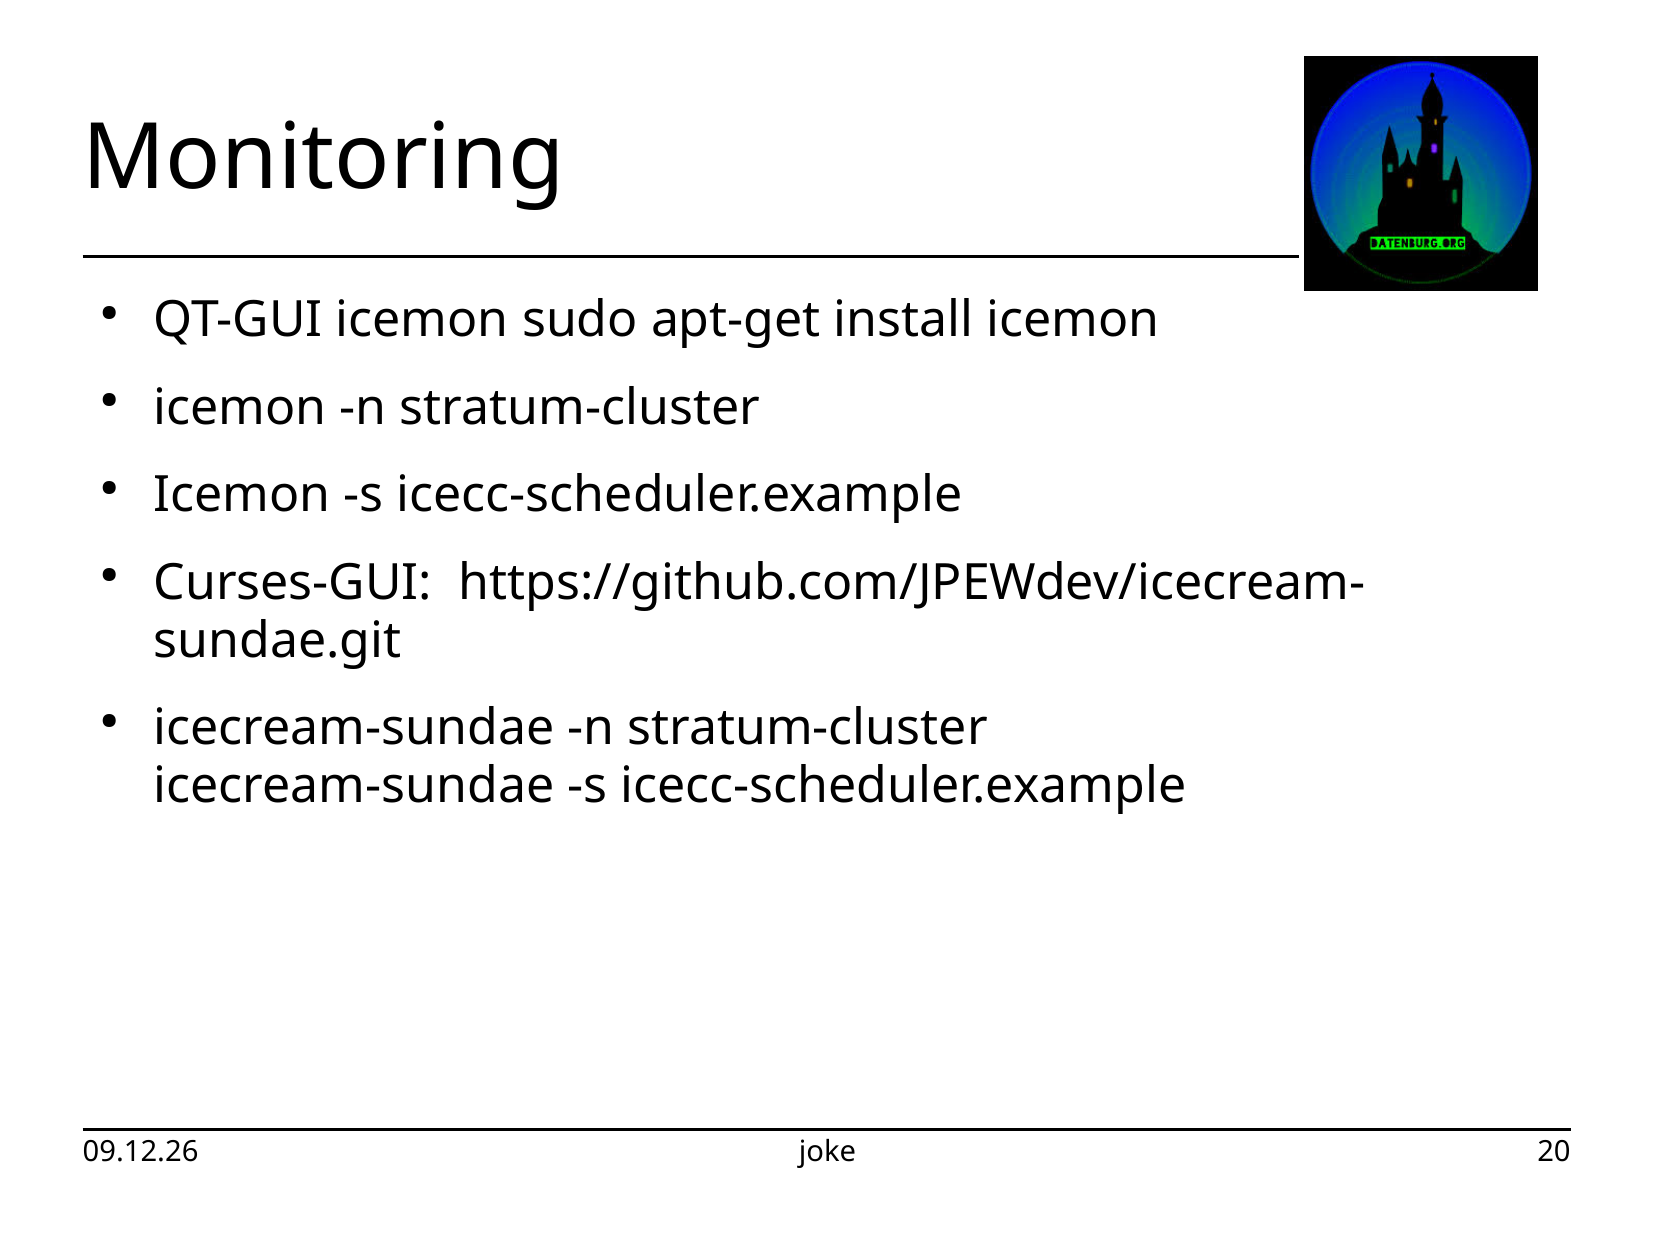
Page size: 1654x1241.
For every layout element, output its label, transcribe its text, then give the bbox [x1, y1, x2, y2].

list QT-GUI icemon sudo apt-get install icemon icemon -n stratum-cluster Icemon -s icecc-scheduler.example Curses-GUI: https://github.com/JPEWdev/icecream-sundae.git icecream-sundae -n stratum-cluster icecream-sundae -s icecc-scheduler.example [82, 290, 1538, 1010]
picture [1304, 56, 1538, 290]
title Monitoring [82, 49, 1300, 257]
